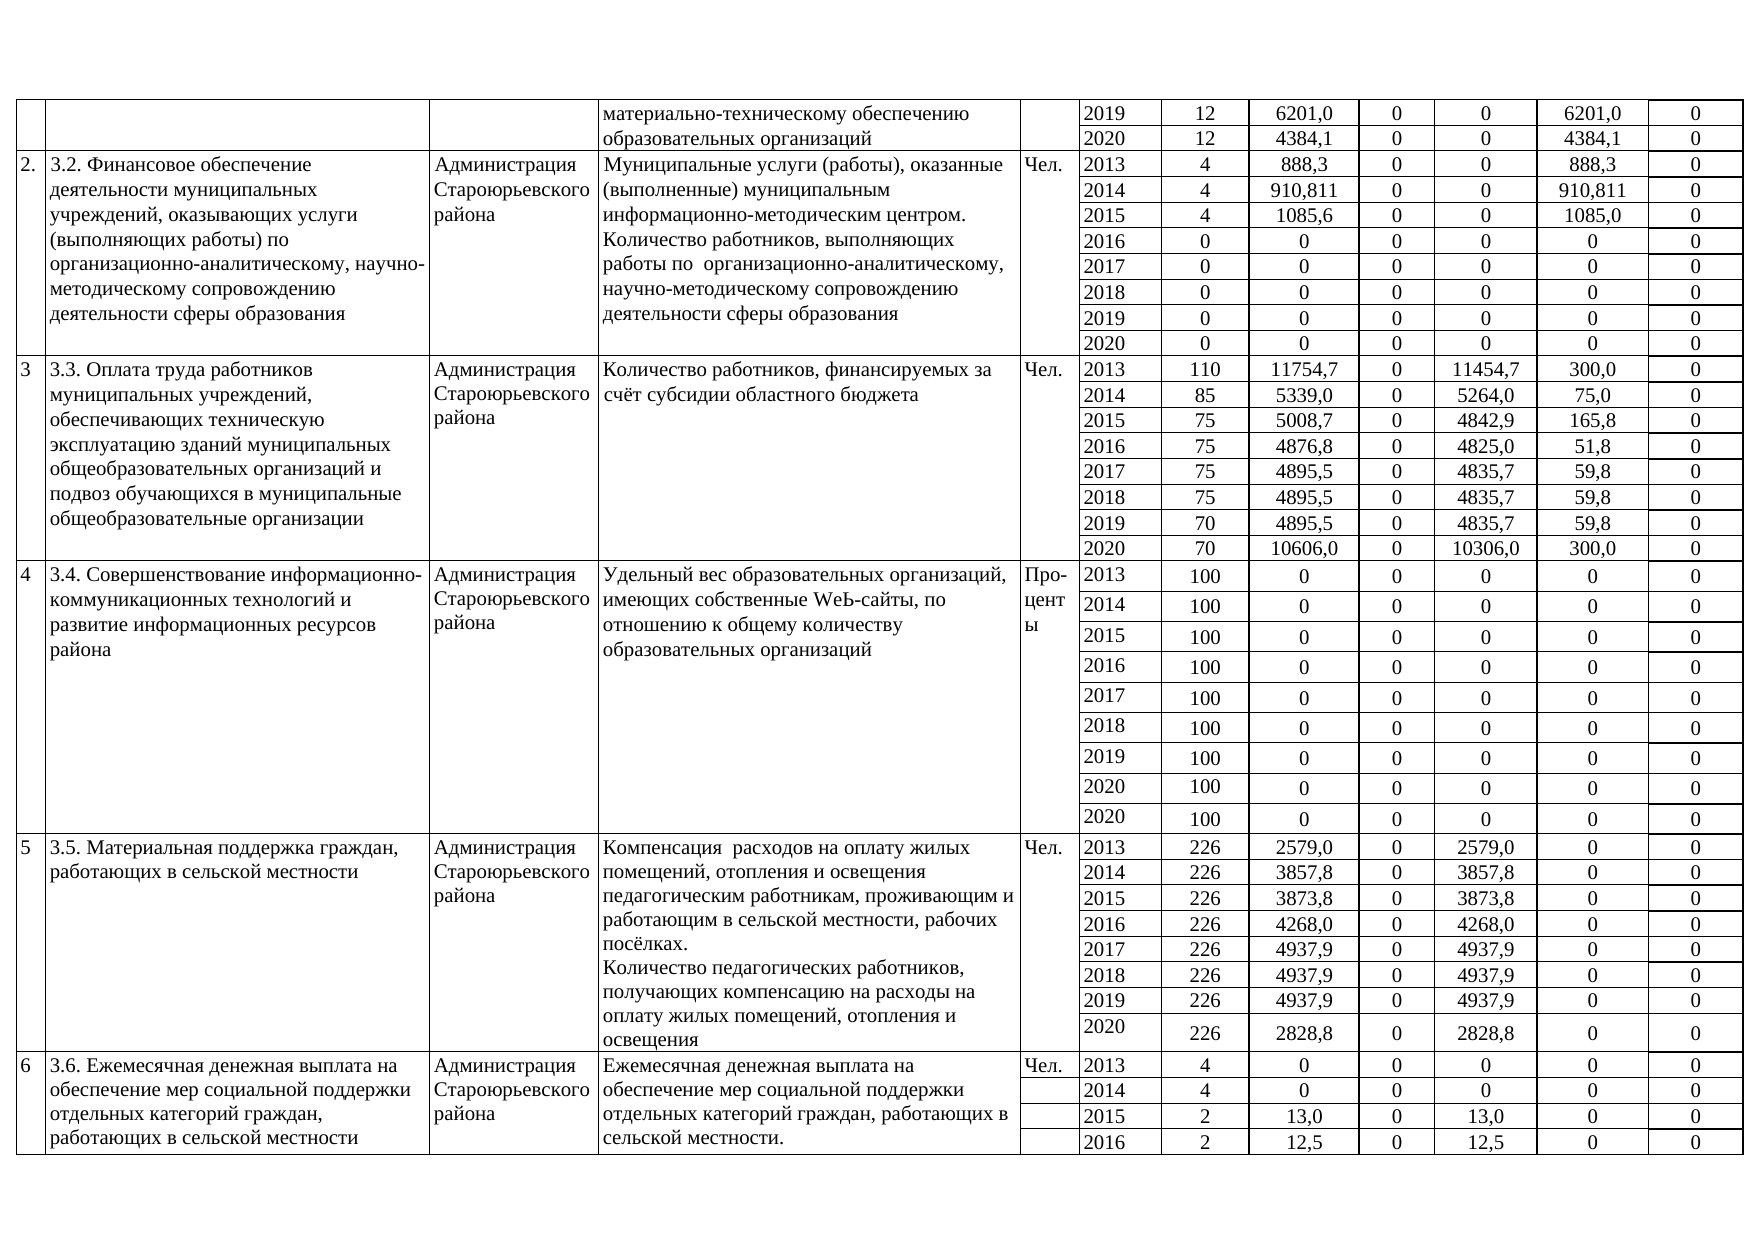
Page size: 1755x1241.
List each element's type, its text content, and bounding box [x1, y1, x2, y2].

table_cell 100 [1162, 743, 1248, 772]
table_cell 0 [1649, 511, 1742, 535]
table_cell 0 [1360, 561, 1434, 591]
table_cell 0 [1435, 126, 1536, 150]
table_cell 2015 [1080, 622, 1161, 651]
table_cell 2016 [1080, 433, 1161, 458]
table_cell 0 [1360, 937, 1434, 961]
table_cell 6201,0 [1250, 100, 1358, 125]
table_cell 0 [1435, 228, 1536, 253]
table_cell 4 [1162, 203, 1248, 227]
table_cell 51,8 [1538, 433, 1648, 458]
table_cell 0 [1360, 804, 1434, 833]
table_cell 10306,0 [1435, 536, 1536, 560]
table_cell [1744, 484, 1754, 509]
table_cell 0 [1649, 357, 1742, 381]
table_cell 12 [1162, 100, 1248, 125]
table_cell 3857,8 [1250, 860, 1358, 884]
table_cell 0 [1649, 963, 1742, 987]
table_cell 0 [1435, 1078, 1536, 1102]
table_cell 4937,9 [1435, 962, 1536, 987]
table_cell 0 [1435, 683, 1536, 712]
table_cell 300,0 [1538, 536, 1648, 560]
table_cell [1744, 803, 1754, 833]
table_cell [1744, 884, 1754, 910]
table_cell Администрация Староюрьевского района [430, 561, 598, 833]
table_cell 75 [1162, 459, 1248, 483]
table_cell 0 [1250, 592, 1358, 621]
table_cell 4835,7 [1435, 485, 1536, 509]
table_cell 0 [1649, 408, 1742, 432]
table_cell 0 [1649, 1104, 1742, 1128]
table_cell 75,0 [1538, 382, 1648, 407]
table_cell 0 [1250, 743, 1358, 772]
table_cell 0 [1435, 331, 1536, 355]
table_cell 0 [1649, 653, 1742, 682]
table_cell 0 [1538, 592, 1648, 621]
table_cell 226 [1162, 860, 1248, 884]
table_cell 3.2. Финансовое обеспечение деятельности муниципальных учреждений, оказывающих услуги (выполняющих работы) по организационно-аналитическому, научно-методическому сопровождению деятельности сферы образования [46, 151, 429, 355]
table_cell 226 [1162, 885, 1248, 910]
table_cell 0 [1250, 1078, 1358, 1102]
table_cell 0 [1435, 652, 1536, 682]
table_cell 0 [1649, 774, 1742, 803]
table_cell [1744, 1103, 1754, 1128]
table_cell 0 [1250, 804, 1358, 833]
table_cell 0 [1360, 305, 1434, 330]
table_cell 0 [1360, 988, 1434, 1012]
table_cell 0 [1538, 280, 1648, 304]
table_cell [1744, 407, 1754, 432]
table_cell 0 [1250, 280, 1358, 304]
table_cell 0 [1649, 383, 1742, 407]
table_cell 0 [1360, 834, 1434, 859]
table_cell 0 [1538, 937, 1648, 961]
table_cell 0 [1250, 622, 1358, 651]
table_cell 3.3. Оплата труда работников муниципальных учреждений, обеспечивающих техническую эксплуатацию зданий муниципальных общеобразовательных организаций и подвоз обучающихся в муниципальные общеобразовательные организации [46, 356, 429, 560]
table_cell 100 [1162, 683, 1248, 712]
table_cell 0 [1649, 713, 1742, 742]
table_cell [430, 100, 598, 150]
table_cell 0 [1649, 536, 1742, 560]
table_cell 0 [1538, 622, 1648, 651]
table_cell 2017 [1080, 937, 1161, 961]
table_cell 0 [1538, 911, 1648, 936]
table_cell [1021, 100, 1079, 150]
table_cell 0 [1360, 228, 1434, 253]
table_cell 0 [1649, 835, 1742, 859]
table_cell 12 [1162, 126, 1248, 150]
table_cell 0 [1162, 228, 1248, 253]
table_cell 6 [17, 1052, 45, 1154]
table_cell 75 [1162, 433, 1248, 458]
table_cell [1744, 1128, 1754, 1154]
table_cell 0 [1435, 100, 1536, 125]
table_cell 2014 [1080, 177, 1161, 202]
table_cell [1744, 150, 1754, 176]
table_cell 2017 [1080, 254, 1161, 278]
table_cell Муниципальные услуги (работы), оказанные (выполненные) муниципальным информационно-методическим центром. Количество работников, выполняющих работы по организационно-аналитическому, научно-методическому сопровождению деятельности сферы образования [599, 151, 1020, 355]
table_cell 100 [1162, 622, 1248, 651]
table_cell 0 [1435, 743, 1536, 772]
table_cell 0 [1360, 885, 1434, 910]
table_cell 10606,0 [1250, 536, 1358, 560]
table_cell 226 [1162, 937, 1248, 961]
table_cell 0 [1649, 101, 1742, 125]
table_cell 5264,0 [1435, 382, 1536, 407]
table_cell 4937,9 [1250, 988, 1358, 1012]
table_cell 2019 [1080, 305, 1161, 330]
table_cell 226 [1162, 834, 1248, 859]
table_cell [1744, 125, 1754, 150]
table_cell 0 [1538, 228, 1648, 253]
table_cell 0 [1360, 962, 1434, 987]
table_cell 165,8 [1538, 408, 1648, 432]
table_cell 226 [1162, 911, 1248, 936]
table_cell 0 [1538, 683, 1648, 712]
table_cell 226 [1162, 962, 1248, 987]
table_cell 2013 [1080, 834, 1161, 859]
table_cell 2015 [1080, 885, 1161, 910]
table_cell 0 [1360, 1078, 1434, 1102]
table_cell 1085,0 [1538, 203, 1648, 227]
table_cell 2828,8 [1435, 1014, 1536, 1051]
table_cell 0 [1360, 683, 1434, 712]
table_cell 4835,7 [1435, 459, 1536, 483]
table_cell [1744, 560, 1754, 591]
table_cell 2015 [1080, 203, 1161, 227]
table_cell 2014 [1080, 382, 1161, 407]
table_cell 0 [1649, 331, 1742, 355]
table_cell 2016 [1080, 652, 1161, 682]
table_cell 0 [1360, 382, 1434, 407]
table_cell 0 [1360, 774, 1434, 803]
table_cell 0 [1649, 1014, 1742, 1051]
table_cell 70 [1162, 536, 1248, 560]
table_cell 0 [1649, 562, 1742, 591]
table_cell 13,0 [1250, 1104, 1358, 1128]
table_cell 0 [1649, 203, 1742, 227]
table_cell 0 [1162, 305, 1248, 330]
table_cell 0 [1360, 1014, 1434, 1051]
table_cell 0 [1435, 1052, 1536, 1077]
table_cell [1744, 458, 1754, 483]
table_cell 4 [1162, 1078, 1248, 1102]
table_cell 5 [17, 834, 45, 1051]
table_cell [1744, 176, 1754, 202]
table_cell 2020 [1080, 1014, 1161, 1051]
table_cell Администрация Староюрьевского района [430, 356, 598, 560]
table_cell 0 [1649, 178, 1742, 202]
table_cell 70 [1162, 510, 1248, 535]
table_cell [1021, 1078, 1079, 1102]
table_cell 0 [1649, 280, 1742, 304]
table_cell 0 [1649, 860, 1742, 884]
table_cell 0 [1360, 408, 1434, 432]
table_cell 226 [1162, 1014, 1248, 1051]
table_cell 0 [1435, 177, 1536, 202]
table_cell [1744, 202, 1754, 227]
table_cell 0 [1649, 592, 1742, 621]
table_cell 0 [1360, 459, 1434, 483]
table_cell 2020 [1080, 331, 1161, 355]
table_cell 2828,8 [1250, 1014, 1358, 1051]
table_cell [1744, 535, 1754, 560]
table_cell Про­центы [1021, 561, 1079, 833]
table_cell 0 [1360, 356, 1434, 381]
table_cell 0 [1649, 805, 1742, 833]
table_cell [1021, 1104, 1079, 1128]
table_cell 110 [1162, 356, 1248, 381]
table_cell 75 [1162, 485, 1248, 509]
table_cell [1744, 304, 1754, 330]
table_cell [1744, 355, 1754, 381]
table_cell Чел. [1021, 151, 1079, 355]
table_cell [1744, 910, 1754, 936]
table_cell [1744, 859, 1754, 884]
table_cell Администрация Староюрьевского района [430, 1052, 598, 1154]
table_cell 2020 [1080, 774, 1161, 803]
table_cell 2016 [1080, 1129, 1161, 1154]
table_cell 0 [1538, 1052, 1648, 1077]
table_cell 2579,0 [1435, 834, 1536, 859]
table_cell 0 [1538, 254, 1648, 278]
table_cell 0 [1435, 561, 1536, 591]
table_cell 0 [1538, 988, 1648, 1012]
table_cell 4 [1162, 1052, 1248, 1077]
table_cell 888,3 [1538, 151, 1648, 176]
table_cell [1744, 961, 1754, 987]
table_cell 0 [1360, 622, 1434, 651]
table_cell 2019 [1080, 743, 1161, 772]
table_cell 0 [1538, 962, 1648, 987]
table_cell 0 [1538, 774, 1648, 803]
table_cell 888,3 [1250, 151, 1358, 176]
table_cell 0 [1649, 152, 1742, 176]
table_cell 0 [1538, 1104, 1648, 1128]
table_cell 0 [1360, 177, 1434, 202]
table_cell 2 [1162, 1104, 1248, 1128]
table_cell 0 [1360, 1129, 1434, 1154]
table_cell 2019 [1080, 510, 1161, 535]
table_cell 13,0 [1435, 1104, 1536, 1128]
table_cell [1744, 591, 1754, 621]
table_cell [1744, 936, 1754, 961]
table_cell 4268,0 [1250, 911, 1358, 936]
table_cell 0 [1435, 774, 1536, 803]
table_cell 5008,7 [1250, 408, 1358, 432]
table_cell 0 [1649, 460, 1742, 483]
table_cell 0 [1649, 744, 1742, 772]
table_cell 100 [1162, 713, 1248, 742]
table_cell 3 [17, 356, 45, 560]
table_cell [1744, 987, 1754, 1012]
table_cell 0 [1538, 834, 1648, 859]
table_cell [1744, 1013, 1754, 1051]
table_cell [17, 100, 45, 150]
table_cell 2019 [1080, 100, 1161, 125]
table_cell [1021, 1129, 1079, 1154]
table_cell 2014 [1080, 860, 1161, 884]
table_cell [1744, 712, 1754, 742]
table_cell 300,0 [1538, 356, 1648, 381]
table_cell 2015 [1080, 408, 1161, 432]
table_cell 0 [1360, 592, 1434, 621]
table_cell 0 [1435, 151, 1536, 176]
table_cell 0 [1649, 988, 1742, 1012]
table_cell 0 [1435, 305, 1536, 330]
table_cell 12,5 [1435, 1129, 1536, 1154]
table_cell 4937,9 [1250, 962, 1358, 987]
table_cell 2018 [1080, 713, 1161, 742]
table_cell 2013 [1080, 356, 1161, 381]
table_cell 0 [1649, 229, 1742, 253]
table_cell 2014 [1080, 592, 1161, 621]
table_cell 910,811 [1538, 177, 1648, 202]
table_cell Администрация Староюрьевского района [430, 834, 598, 1051]
table_cell 0 [1538, 885, 1648, 910]
table_cell [1744, 1077, 1754, 1102]
table_cell 0 [1250, 331, 1358, 355]
table_cell 0 [1360, 860, 1434, 884]
table_cell 0 [1250, 254, 1358, 278]
table_cell 0 [1538, 1129, 1648, 1154]
table_cell 0 [1360, 203, 1434, 227]
table_cell 4384,1 [1538, 126, 1648, 150]
table_cell 0 [1649, 1053, 1742, 1077]
table_cell 4 [1162, 177, 1248, 202]
table_cell 0 [1538, 561, 1648, 591]
table_cell 0 [1162, 254, 1248, 278]
table_cell 0 [1360, 1104, 1434, 1128]
table_cell 5339,0 [1250, 382, 1358, 407]
table_cell 2579,0 [1250, 834, 1358, 859]
table_cell 100 [1162, 561, 1248, 591]
table_cell 0 [1538, 743, 1648, 772]
table_cell [1744, 833, 1754, 859]
table_cell 0 [1360, 536, 1434, 560]
table_cell 2019 [1080, 988, 1161, 1012]
table_cell Чел. [1021, 356, 1079, 560]
table_cell 75 [1162, 408, 1248, 432]
table_cell 2020 [1080, 126, 1161, 150]
table_cell материально-техническому обеспечению образовательных организаций [599, 100, 1020, 150]
table_cell 3.4. Совершенствование информационно-коммуникационных технологий и развитие информационных ресурсов района [46, 561, 429, 833]
table_cell 0 [1538, 652, 1648, 682]
table_cell 2018 [1080, 962, 1161, 987]
table_cell 0 [1360, 151, 1434, 176]
table_cell 0 [1435, 254, 1536, 278]
table_cell 0 [1360, 652, 1434, 682]
table_cell 0 [1162, 331, 1248, 355]
table_cell 2013 [1080, 1052, 1161, 1077]
table_cell 0 [1538, 860, 1648, 884]
table_cell 4842,9 [1435, 408, 1536, 432]
table_cell 4835,7 [1435, 510, 1536, 535]
table_cell 4895,5 [1250, 459, 1358, 483]
table_cell 3857,8 [1435, 860, 1536, 884]
table_cell 0 [1360, 713, 1434, 742]
table_cell 59,8 [1538, 485, 1648, 509]
table_cell 0 [1250, 305, 1358, 330]
table_cell 0 [1538, 331, 1648, 355]
table_cell 0 [1649, 434, 1742, 458]
table_cell 0 [1649, 683, 1742, 712]
table_cell 2017 [1080, 459, 1161, 483]
table_cell 0 [1360, 100, 1434, 125]
table_cell [1744, 381, 1754, 407]
table_cell 4 [17, 561, 45, 833]
table_cell 0 [1649, 937, 1742, 961]
table_cell [1744, 432, 1754, 458]
table_cell [1744, 651, 1754, 682]
table_cell 2016 [1080, 911, 1161, 936]
table_cell 0 [1435, 592, 1536, 621]
table_cell 4937,9 [1435, 937, 1536, 961]
table_cell 2020 [1080, 536, 1161, 560]
table_cell 0 [1250, 774, 1358, 803]
table_cell 11454,7 [1435, 356, 1536, 381]
table_cell 3.5. Материальная поддержка граждан, работающих в сельской местности [46, 834, 429, 1051]
table_cell [1744, 279, 1754, 304]
table_cell 100 [1162, 774, 1248, 803]
table_cell 0 [1360, 743, 1434, 772]
table_cell 0 [1250, 1052, 1358, 1077]
table_cell 2015 [1080, 1104, 1161, 1128]
table_cell 4895,5 [1250, 485, 1358, 509]
table_cell 3873,8 [1435, 885, 1536, 910]
table_cell 0 [1435, 203, 1536, 227]
table_cell 0 [1649, 623, 1742, 651]
table_cell [1744, 253, 1754, 278]
table_cell 59,8 [1538, 510, 1648, 535]
table_cell 0 [1538, 305, 1648, 330]
table_cell [1744, 682, 1754, 712]
table_cell 0 [1435, 713, 1536, 742]
table_cell [1744, 773, 1754, 803]
table_cell 6201,0 [1538, 100, 1648, 125]
table_cell 2016 [1080, 228, 1161, 253]
table_cell 0 [1360, 331, 1434, 355]
table_cell 0 [1435, 622, 1536, 651]
table_cell 0 [1360, 510, 1434, 535]
table_cell 100 [1162, 652, 1248, 682]
table_cell 85 [1162, 382, 1248, 407]
table_cell 12,5 [1250, 1129, 1358, 1154]
table_cell 3.6. Ежемесячная денежная выплата на обеспечение мер социальной поддержки отдельных категорий граждан, работающих в сельской местности [46, 1052, 429, 1154]
table_cell 0 [1250, 561, 1358, 591]
table_cell 0 [1360, 1052, 1434, 1077]
table_cell [1744, 330, 1754, 355]
table_cell 0 [1649, 306, 1742, 330]
table_cell 4 [1162, 151, 1248, 176]
table_cell 0 [1162, 280, 1248, 304]
table_cell 0 [1360, 433, 1434, 458]
table_cell 2013 [1080, 561, 1161, 591]
table_cell 4937,9 [1435, 988, 1536, 1012]
table_cell 0 [1250, 683, 1358, 712]
table_cell Компенсация расходов на оплату жилых помещений, отопления и освещения педагогическим работникам, проживающим и работающим в сельской местности, рабочих посёлках. Количество педагогических работников, получающих компенсацию на расходы на оплату жилых помещений, отопления и освещения [599, 834, 1020, 1051]
table_cell 2 [1162, 1129, 1248, 1154]
table_cell 0 [1360, 254, 1434, 278]
table_cell 0 [1360, 485, 1434, 509]
table_cell 0 [1649, 1130, 1742, 1154]
table_cell 59,8 [1538, 459, 1648, 483]
table_cell Количество работников, финансируемых за счёт субсидии областного бюджета [599, 356, 1020, 560]
table_cell 100 [1162, 804, 1248, 833]
table_cell 0 [1435, 804, 1536, 833]
table_cell 0 [1250, 652, 1358, 682]
table_cell 4825,0 [1435, 433, 1536, 458]
table_cell 2013 [1080, 151, 1161, 176]
table_cell 4268,0 [1435, 911, 1536, 936]
table_cell [1744, 742, 1754, 772]
table_cell Чел. [1021, 834, 1079, 1051]
table_cell [1744, 621, 1754, 651]
table_cell 2014 [1080, 1078, 1161, 1102]
table_cell 0 [1250, 713, 1358, 742]
table_cell 2018 [1080, 280, 1161, 304]
table_cell [1744, 227, 1754, 253]
table_cell 2020 [1080, 804, 1161, 833]
table_cell 0 [1435, 280, 1536, 304]
table_cell 226 [1162, 988, 1248, 1012]
table_cell Администрация Староюрьевского района [430, 151, 598, 355]
table_cell 2018 [1080, 485, 1161, 509]
table_cell 100 [1162, 592, 1248, 621]
table_cell Чел. [1021, 1052, 1079, 1077]
table_cell [1744, 509, 1754, 535]
table_cell Удельный вес образовательных организаций, имеющих собственные WеЬ-сайты, по отношению к общему количеству образовательных организаций [599, 561, 1020, 833]
table_cell 11754,7 [1250, 356, 1358, 381]
table_cell 0 [1538, 1078, 1648, 1102]
table_cell 0 [1538, 713, 1648, 742]
table_cell [46, 100, 429, 150]
table_cell 0 [1649, 126, 1742, 150]
table_cell 3873,8 [1250, 885, 1358, 910]
table_cell 2. [17, 151, 45, 355]
table_cell [1744, 1051, 1754, 1077]
table_cell 0 [1649, 886, 1742, 910]
table_cell 0 [1360, 126, 1434, 150]
table_cell 0 [1649, 485, 1742, 509]
table_cell 0 [1538, 804, 1648, 833]
table_cell 910,811 [1250, 177, 1358, 202]
table_cell 0 [1649, 255, 1742, 278]
table_cell 0 [1360, 280, 1434, 304]
table_cell 0 [1250, 228, 1358, 253]
table_cell 0 [1649, 912, 1742, 936]
table_cell 2017 [1080, 683, 1161, 712]
table_cell 0 [1538, 1014, 1648, 1051]
table_cell 0 [1360, 911, 1434, 936]
table_cell 1085,6 [1250, 203, 1358, 227]
table_cell 4937,9 [1250, 937, 1358, 961]
table_cell 4895,5 [1250, 510, 1358, 535]
table_cell Ежемесячная денежная выплата на обеспечение мер социальной поддержки отдельных категорий граждан, работающих в сельской местности. [599, 1052, 1020, 1154]
table_cell 0 [1649, 1078, 1742, 1102]
table_cell 4384,1 [1250, 126, 1358, 150]
table_cell [1744, 99, 1754, 125]
table_cell 4876,8 [1250, 433, 1358, 458]
